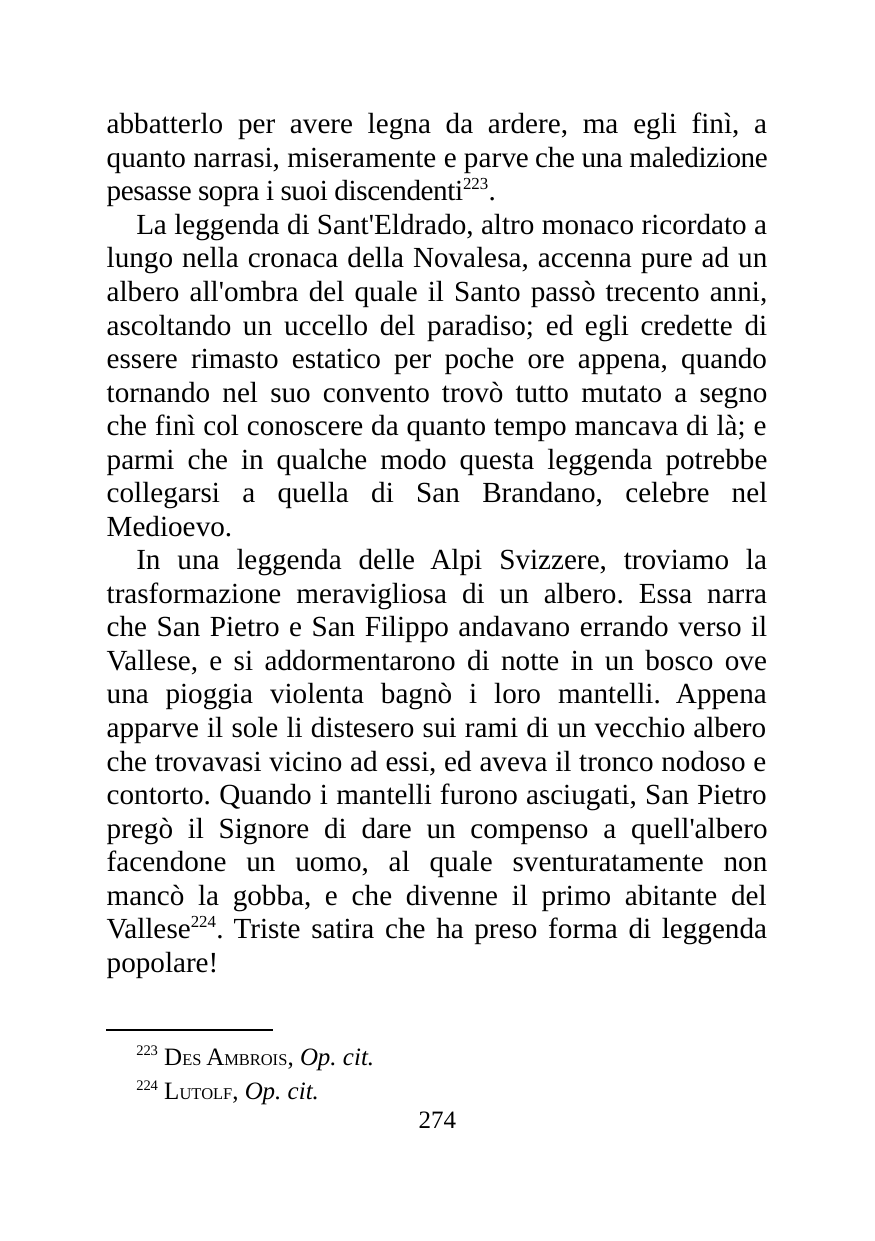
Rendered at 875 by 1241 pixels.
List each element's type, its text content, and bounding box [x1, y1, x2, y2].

text Lutolf, Op. cit. [106, 1076, 768, 1105]
text In una leggenda delle Alpi Svizzere, troviamo la trasformazione meravigliosa di un albero. Essa narra che San Pietro e San Filippo andavano errando verso il Vallese, e si addormentarono di notte in un bosco ove una pioggia violenta bagnò i loro mantelli. Appena apparve il sole li distesero sui rami di un vecchio albero che trovavasi vicino ad essi, ed aveva il tronco nodoso e contorto. Quando i mantelli furono asciugati, San Pietro pregò il Signore di dare un compenso a quell'albero facendone un uomo, al quale sventuratamente non mancò la gobba, e che divenne il primo abitante del Vallese. Triste satira che ha preso forma di leggenda popolare! [106, 542, 768, 978]
text Des Ambrois, Op. cit. [106, 1042, 768, 1070]
text La leggenda di Sant'Eldrado, altro monaco ricordato a lungo nella cronaca della Novalesa, accenna pure ad un albero all'ombra del quale il Santo passò trecento anni, ascoltando un uccello del paradiso; ed egli credette di essere rimasto estatico per poche ore appena, quando tornando nel suo convento trovò tutto mutato a segno che finì col conoscere da quanto tempo mancava di là; e parmi che in qualche modo questa leggenda potrebbe collegarsi a quella di San Brandano, celebre nel Medioevo. [106, 207, 768, 542]
text abbatterlo per avere legna da ardere, ma egli finì, a quanto narrasi, miseramente e parve che una maledizione pesasse sopra i suoi discendenti. [106, 106, 768, 207]
